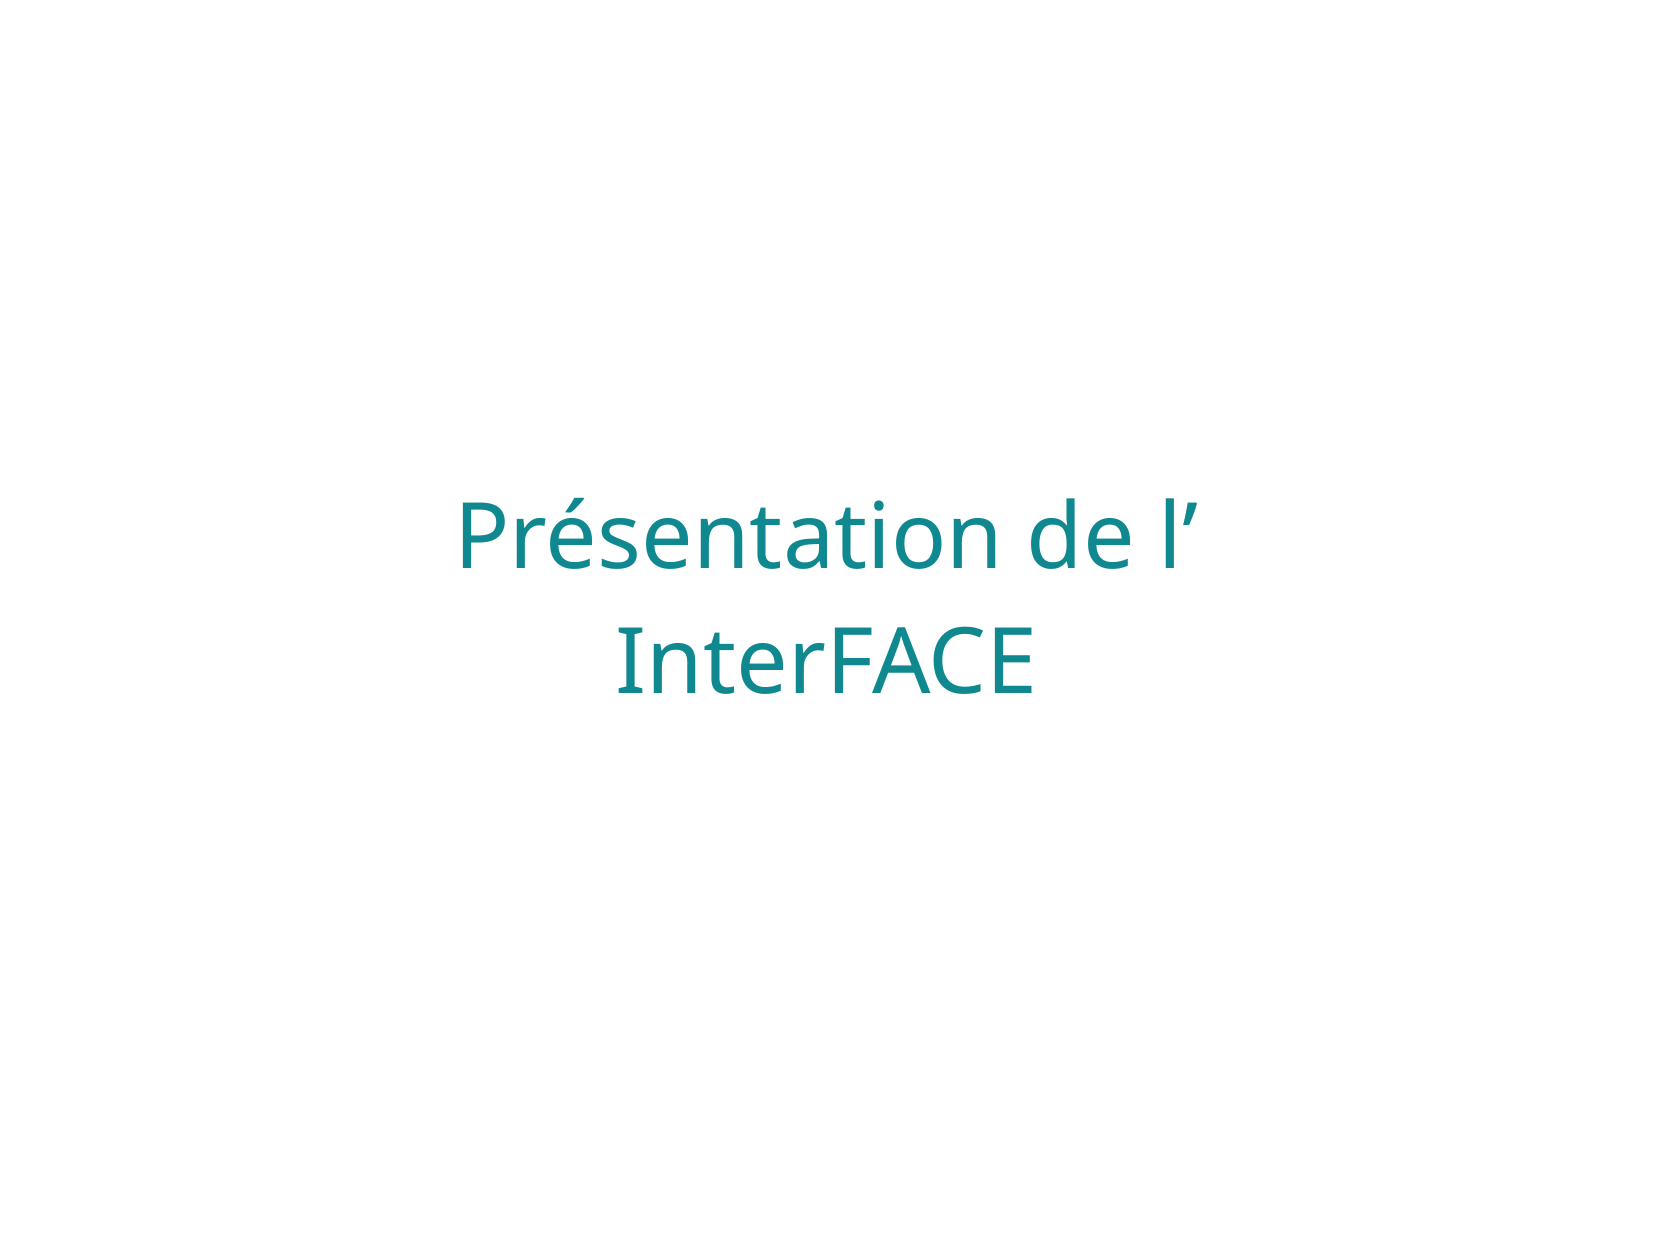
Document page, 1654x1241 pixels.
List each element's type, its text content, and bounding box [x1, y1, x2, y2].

text_box Présentation de l’ InterFACE [82, 236, 1571, 956]
